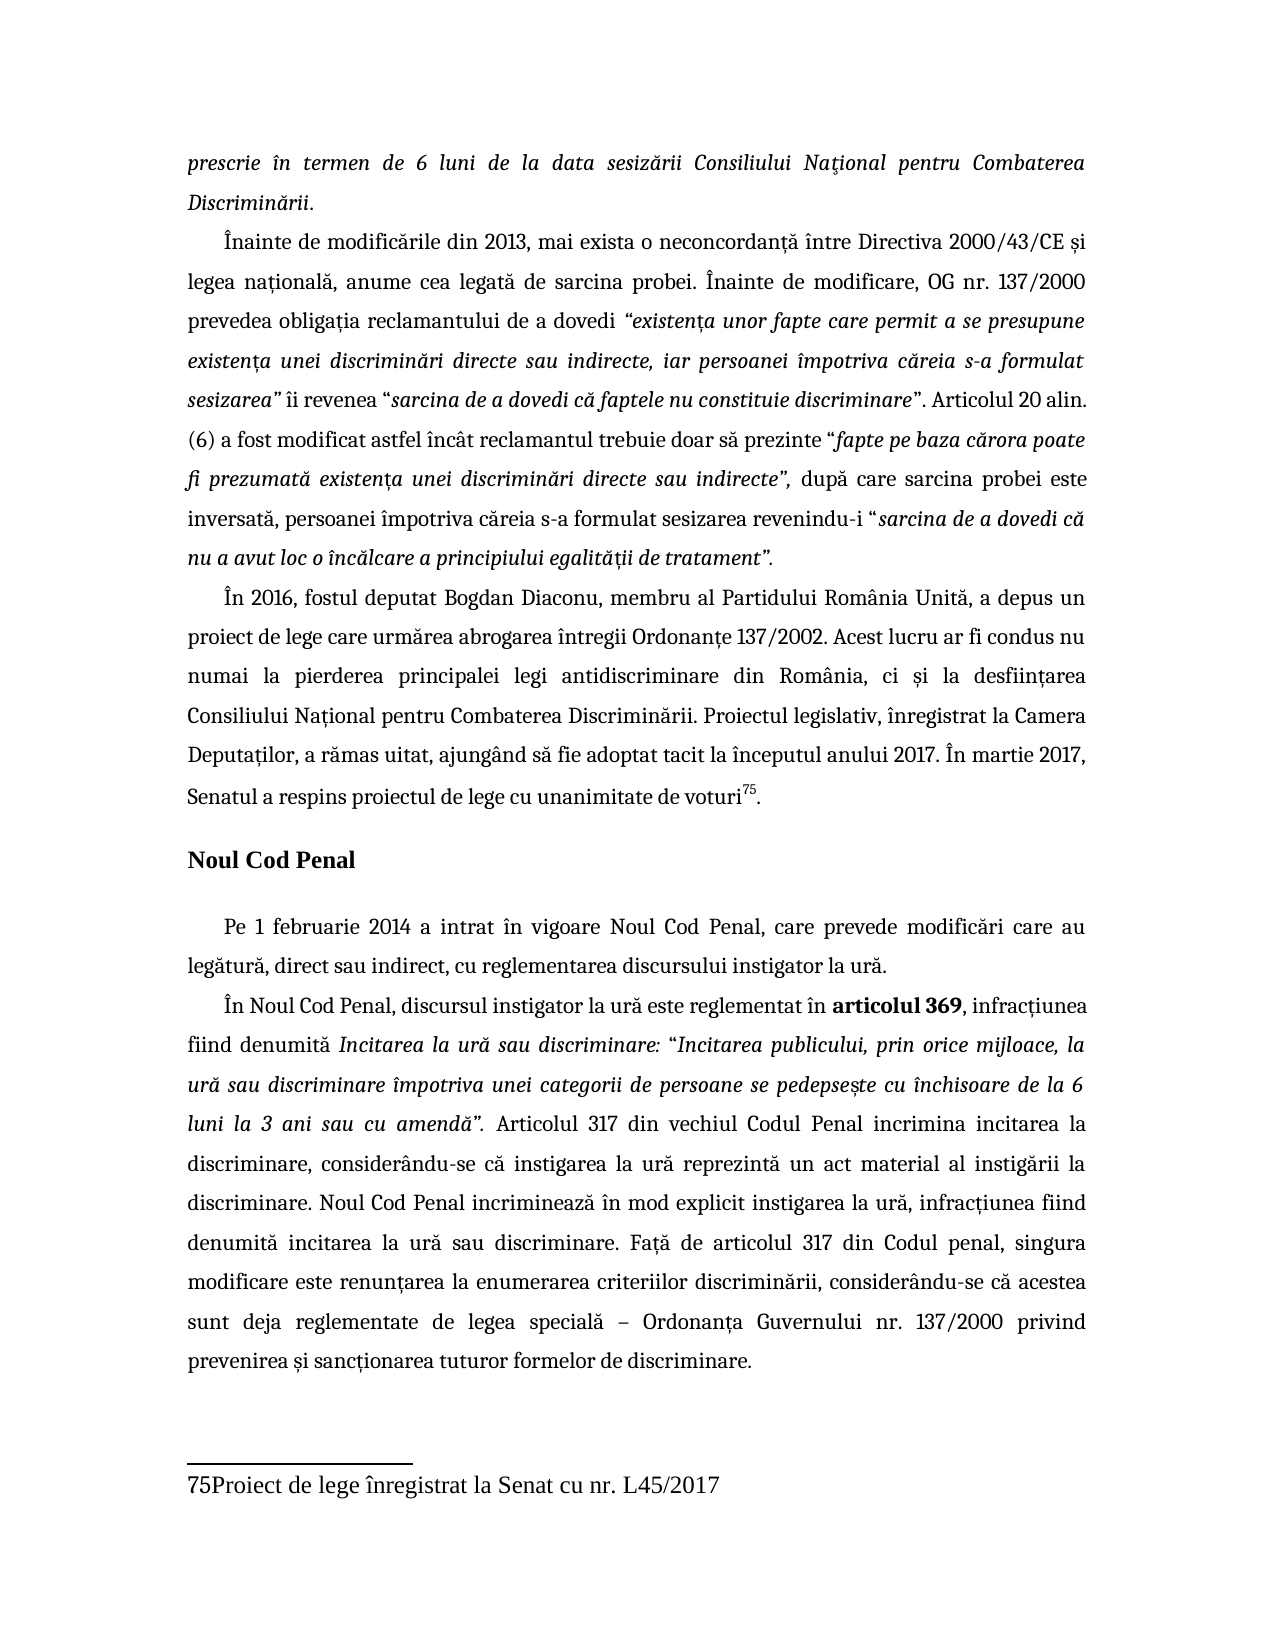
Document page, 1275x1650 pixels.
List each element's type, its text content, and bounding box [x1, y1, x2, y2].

subtitle Noul Cod Penal [187, 846, 1087, 874]
text În 2016, fostul deputat Bogdan Diaconu, membru al Partidului România Unită, a depus un proiect de lege care urmărea abrogarea întregii Ordonanțe 137/2002. Acest lucru ar fi condus nu numai la pierderea principalei legi antidiscriminare din România, ci și la desființarea Consiliului Național pentru Combaterea Discriminării. Proiectul legislativ, înregistrat la Camera Deputaților, a rămas uitat, ajungând să fie adoptat tacit la începutul anului 2017. În martie 2017, Senatul a respins proiectul de lege cu unanimitate de voturi. [187, 584, 1087, 810]
text În Noul Cod Penal, discursul instigator la ură este reglementat în articolul 369, infracțiunea fiind denumită Incitarea la ură sau discriminare: “Incitarea publicului, prin orice mijloace, la ură sau discriminare împotriva unei categorii de persoane se pedepsește cu închisoare de la 6 luni la 3 ani sau cu amendă”. Articolul 317 din vechiul Codul Penal incrimina incitarea la discriminare, considerându-se că instigarea la ură reprezintă un act material al instigării la discriminare. Noul Cod Penal incriminează în mod explicit instigarea la ură, infracțiunea fiind denumită incitarea la ură sau discriminare. Față de articolul 317 din Codul penal, singura modificare este renunțarea la enumerarea criteriilor discriminării, considerându-se că acestea sunt deja reglementate de legea specială – Ordonanța Guvernului nr. 137/2000 privind prevenirea și sancționarea tuturor formelor de discriminare. [187, 993, 1087, 1374]
text Proiect de lege înregistrat la Senat cu nr. L45/2017 [187, 1470, 1087, 1500]
text Pe 1 februarie 2014 a intrat în vigoare Noul Cod Penal, care prevede modificări care au legătură, direct sau indirect, cu reglementarea discursului instigator la ură. [187, 914, 1087, 980]
text Înainte de modificările din 2013, mai exista o neconcordanță între Directiva 2000/43/CE și legea națională, anume cea legată de sarcina probei. Înainte de modificare, OG nr. 137/2000 prevedea obligația reclamantului de a dovedi “existența unor fapte care permit a se presupune existența unei discriminări directe sau indirecte, iar persoanei împotriva căreia s-a formulat sesizarea” îi revenea “sarcina de a dovedi că faptele nu constituie discriminare”. Articolul 20 alin. (6) a fost modificat astfel încât reclamantul trebuie doar să prezinte “fapte pe baza cărora poate fi prezumată existența unei discriminări directe sau indirecte”, după care sarcina probei este inversată, persoanei împotriva căreia s-a formulat sesizarea revenindu-i “sarcina de a dovedi că nu a avut loc o încălcare a principiului egalității de tratament”. [187, 229, 1087, 571]
text prescrie în termen de 6 luni de la data sesizării Consiliului Naţional pentru Combaterea Discriminării. [187, 150, 1087, 216]
